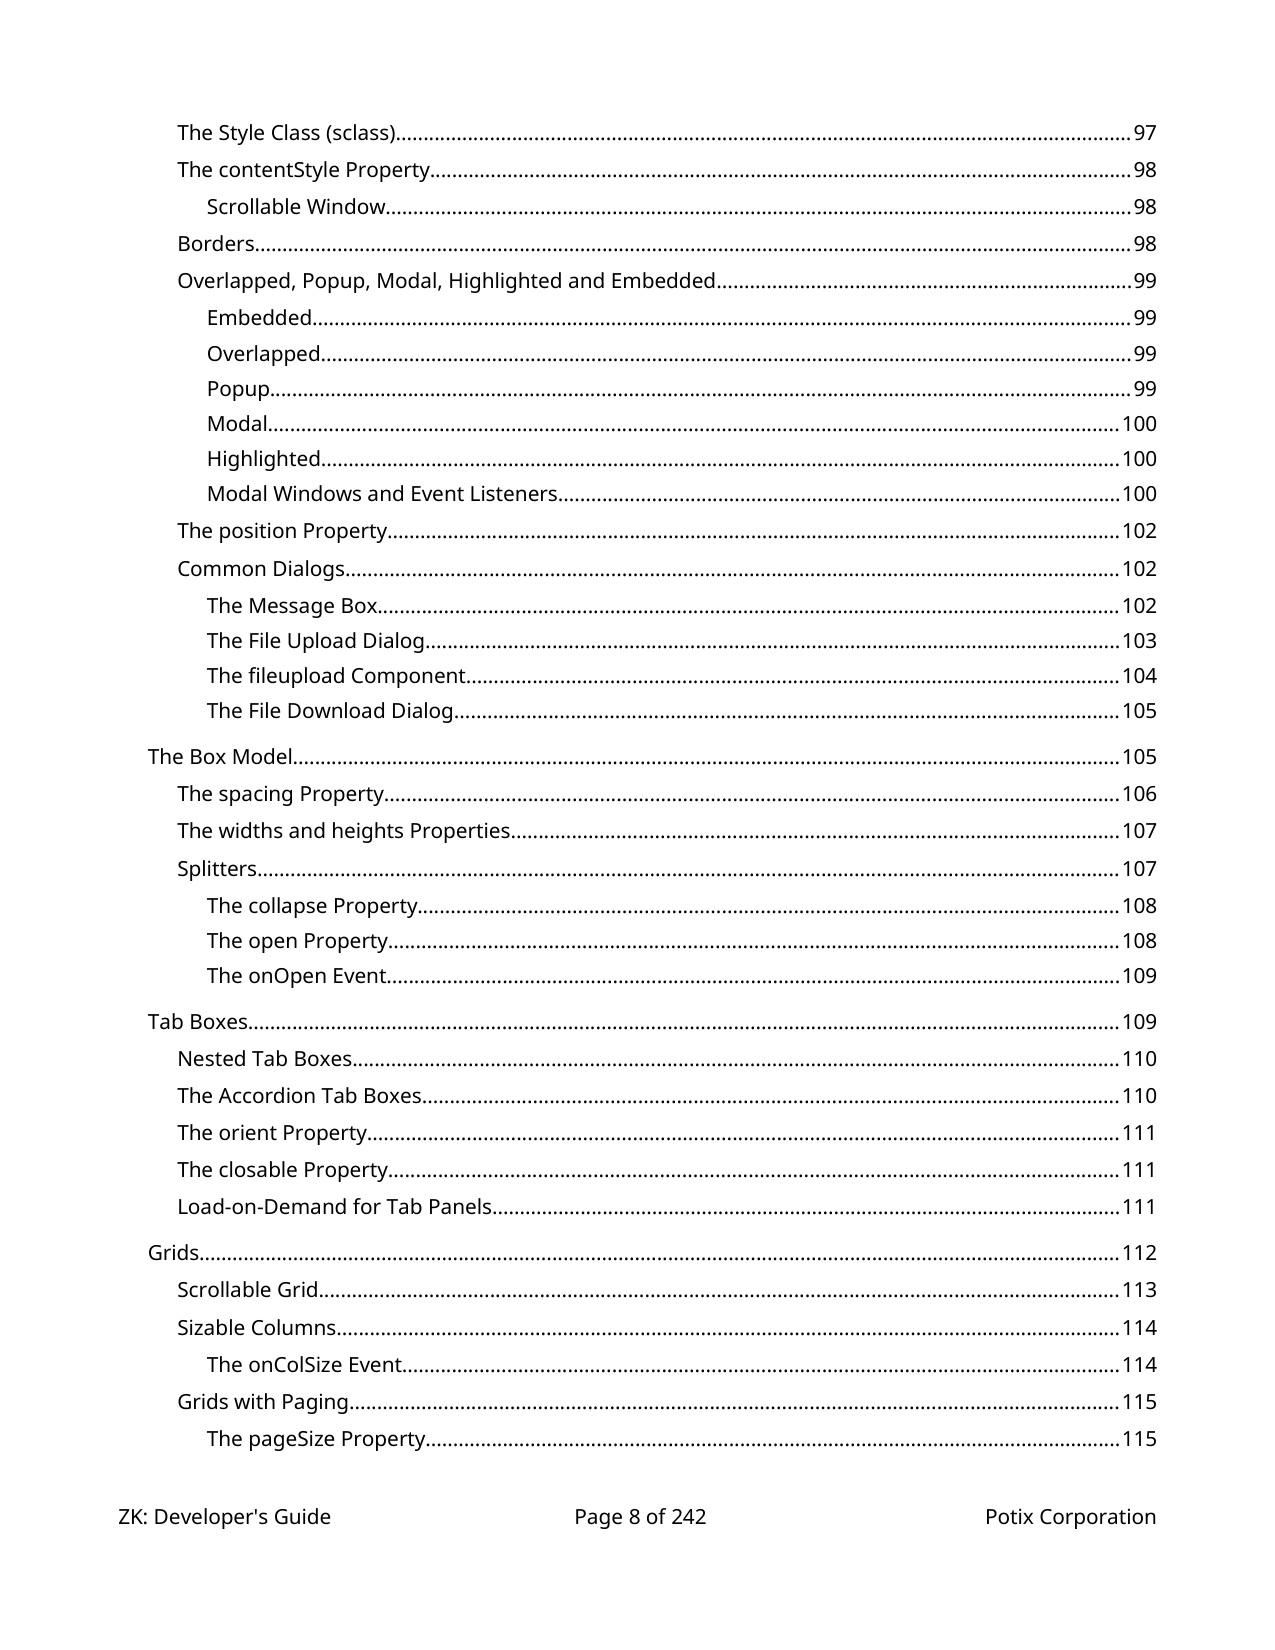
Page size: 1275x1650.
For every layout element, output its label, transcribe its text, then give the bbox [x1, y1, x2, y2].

text Modal 100 [207, 409, 1157, 437]
text The onOpen Event 109 [207, 961, 1157, 989]
text Tab Boxes 109 [148, 1007, 1157, 1035]
text The collapse Property 108 [207, 891, 1157, 919]
text The File Download Dialog 105 [207, 696, 1157, 725]
text Nested Tab Boxes 110 [177, 1044, 1157, 1072]
text Highlighted 100 [207, 444, 1157, 473]
text Scrollable Grid 113 [177, 1276, 1157, 1304]
text The Message Box 102 [207, 591, 1157, 619]
text Overlapped, Popup, Modal, Highlighted and Embedded 99 [177, 266, 1157, 295]
text Grids 112 [148, 1238, 1157, 1267]
text Popup 99 [207, 374, 1157, 402]
text Sizable Columns 114 [177, 1313, 1157, 1341]
text Grids with Paging 115 [177, 1387, 1157, 1415]
text Embedded 99 [207, 303, 1157, 332]
text The pageSize Property 115 [207, 1424, 1157, 1452]
text The onColSize Event 114 [207, 1350, 1157, 1378]
text The fileupload Component 104 [207, 661, 1157, 689]
text The Accordion Tab Boxes 110 [177, 1081, 1157, 1109]
text Splitters 107 [177, 854, 1157, 882]
text The widths and heights Properties 107 [177, 817, 1157, 845]
text Borders 98 [177, 229, 1157, 258]
text The orient Property 111 [177, 1118, 1157, 1147]
text The contentStyle Property 98 [177, 155, 1157, 183]
text The Box Model 105 [148, 742, 1157, 771]
text The File Upload Dialog 103 [207, 626, 1157, 654]
text The position Property 102 [177, 517, 1157, 545]
text Scrollable Window 98 [207, 192, 1157, 221]
text Modal Windows and Event Listeners 100 [207, 479, 1157, 508]
text The closable Property 111 [177, 1155, 1157, 1184]
text The open Property 108 [207, 926, 1157, 954]
text Load-on-Demand for Tab Panels 111 [177, 1192, 1157, 1221]
text The spacing Property 106 [177, 779, 1157, 808]
text Common Dialogs 102 [177, 554, 1157, 582]
text The Style Class (sclass) 97 [177, 118, 1157, 146]
text Overlapped 99 [207, 339, 1157, 367]
